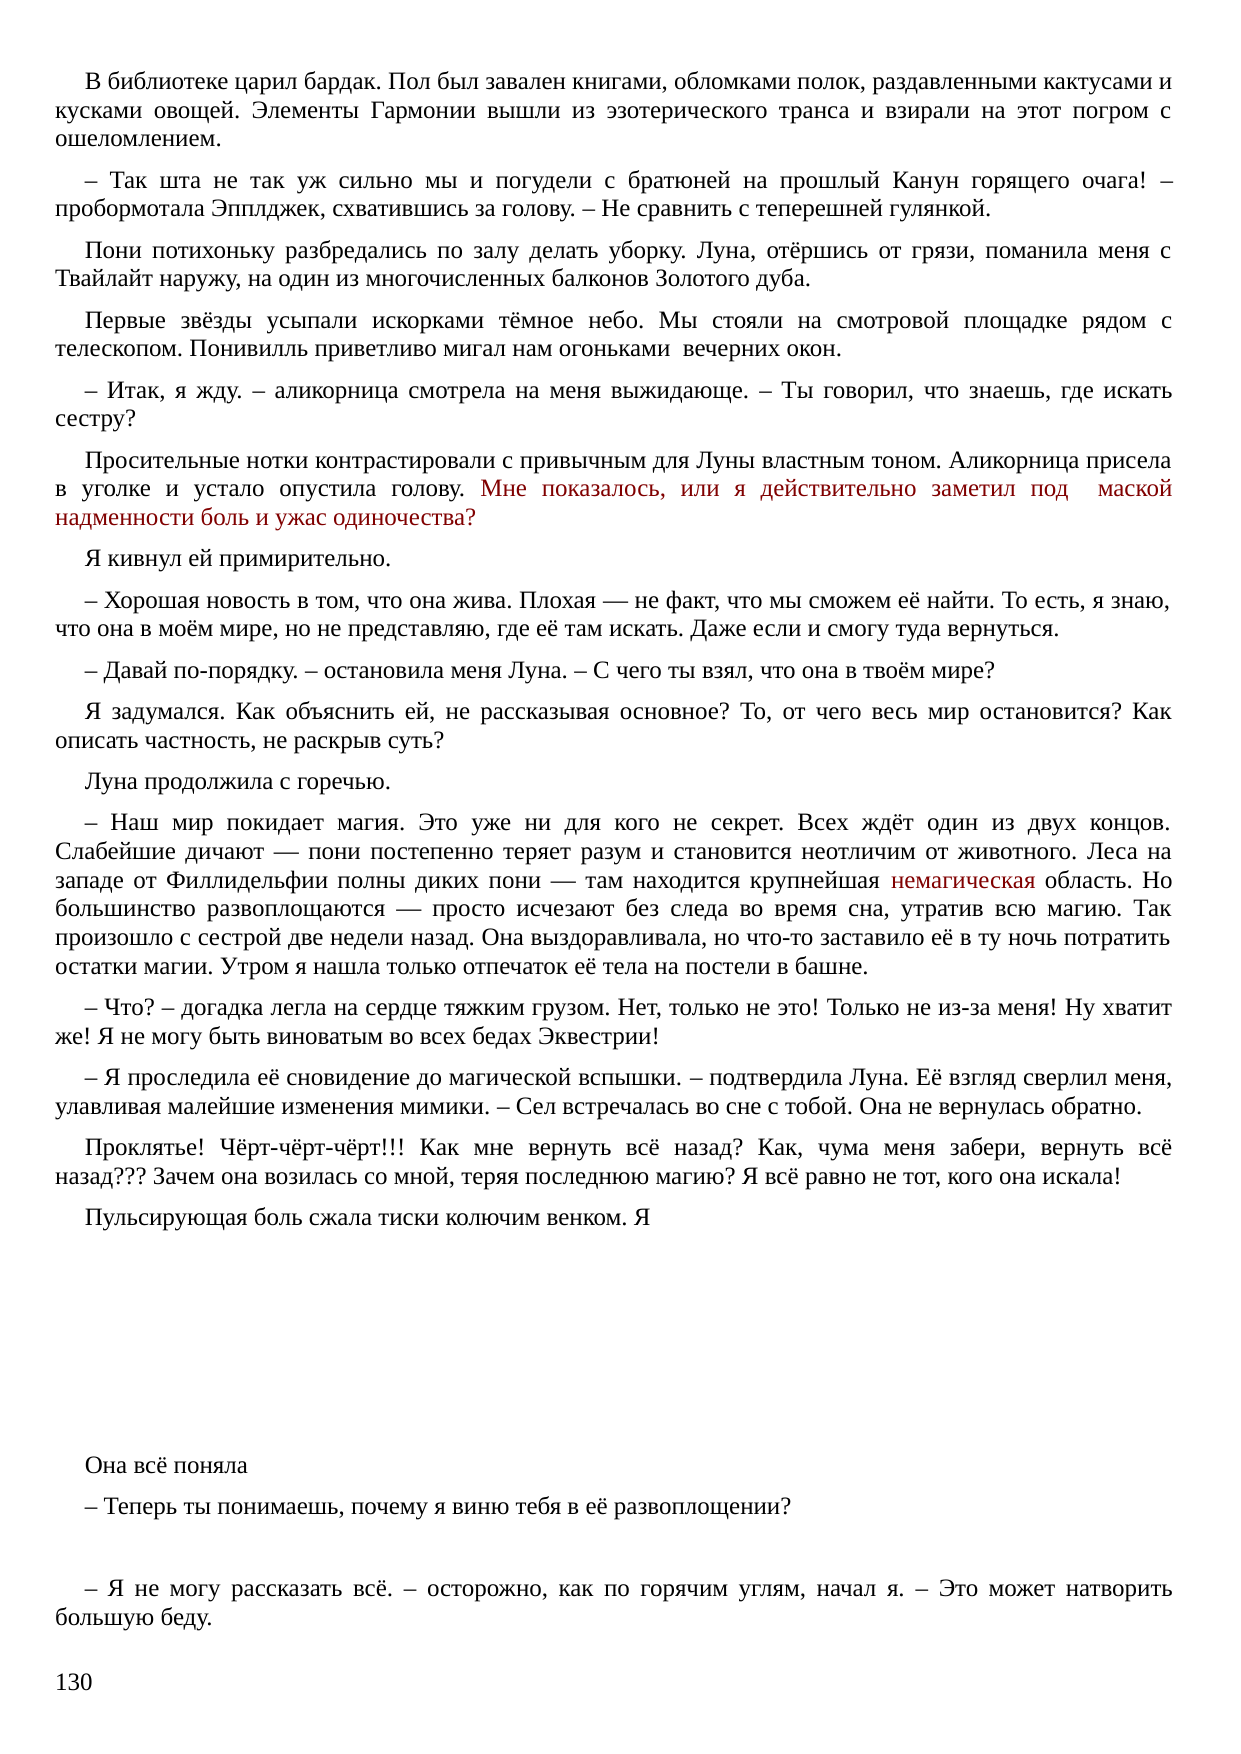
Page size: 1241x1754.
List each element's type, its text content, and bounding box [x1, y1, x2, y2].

text – Давай по-порядку. – остановила меня Луна. – С чего ты взял, что она в твоём мире? [55, 655, 1173, 683]
text Пони потихоньку разбредались по залу делать уборку. Луна, отёршись от грязи, поманила меня с Твайлайт наружу, на один из многочисленных балконов Золотого дуба. [55, 235, 1173, 292]
text В библиотеке царил бардак. Пол был завален книгами, обломками полок, раздавленными кактусами и кусками овощей. Элементы Гармонии вышли из эзотерического транса и взирали на этот погром с ошеломлением. [55, 66, 1173, 152]
text Я кивнул ей примирительно. [55, 543, 1173, 572]
text – Я не могу рассказать всё. – осторожно, как по горячим углям, начал я. – Это может натворить большую беду. [55, 1573, 1173, 1631]
text Она всё поняла [55, 1450, 1173, 1478]
text Луна продолжила с горечью. [55, 766, 1173, 795]
text Проклятье! Чёрт-чёрт-чёрт!!! Как мне вернуть всё назад? Как, чума меня забери, вернуть всё назад??? Зачем она возилась со мной, теряя последнюю магию? Я всё равно не тот, кого она искала! [55, 1132, 1173, 1190]
text – Хорошая новость в том, что она жива. Плохая — не факт, что мы сможем её найти. То есть, я знаю, что она в моём мире, но не представляю, где её там искать. Даже если и смогу туда вернуться. [55, 585, 1173, 642]
text – Что? – догадка легла на сердце тяжким грузом. Нет, только не это! Только не из-за меня! Ну хватит же! Я не могу быть виноватым во всех бедах Эквестрии! [55, 992, 1173, 1050]
text Просительные нотки контрастировали с привычным для Луны властным тоном. Аликорница присела в уголке и устало опустила голову. Мне показалось, или я действительно заметил под маской надменности боль и ужас одиночества? [55, 445, 1173, 531]
text Первые звёзды усыпали искорками тёмное небо. Мы стояли на смотровой площадке рядом с телескопом. Понивилль приветливо мигал нам огоньками вечерних окон. [55, 305, 1173, 362]
text – Я проследила её сновидение до магической вспышки. – подтвердила Луна. Её взгляд сверлил меня, улавливая малейшие изменения мимики. – Сел встречалась во сне с тобой. Она не вернулась обратно. [55, 1062, 1173, 1120]
text Пульсирующая боль сжала тиски колючим венком. Я [55, 1202, 1173, 1231]
text – Теперь ты понимаешь, почему я виню тебя в её развоплощении? [55, 1491, 1173, 1520]
text – Так шта не так уж сильно мы и погудели с братюней на прошлый Канун горящего очага! – пробормотала Эпплджек, схватившись за голову. – Не сравнить с теперешней гулянкой. [55, 165, 1173, 222]
text Я задумался. Как объяснить ей, не рассказывая основное? То, от чего весь мир остановится? Как описать частность, не раскрыв суть? [55, 696, 1173, 753]
text – Итак, я жду. – аликорница смотрела на меня выжидающе. – Ты говорил, что знаешь, где искать сестру? [55, 375, 1173, 432]
text – Наш мир покидает магия. Это уже ни для кого не секрет. Всех ждёт один из двух концов. Слабейшие дичают — пони постепенно теряет разум и становится неотличим от животного. Леса на западе от Филлидельфии полны диких пони — там находится крупнейшая немагическая область. Но большинство развоплощаются — просто исчезают без следа во время сна, утратив всю магию. Так произошло с сестрой две недели назад. Она выздоравливала, но что-то заставило её в ту ночь потратить остатки магии. Утром я нашла только отпечаток её тела на постели в башне. [55, 807, 1173, 980]
